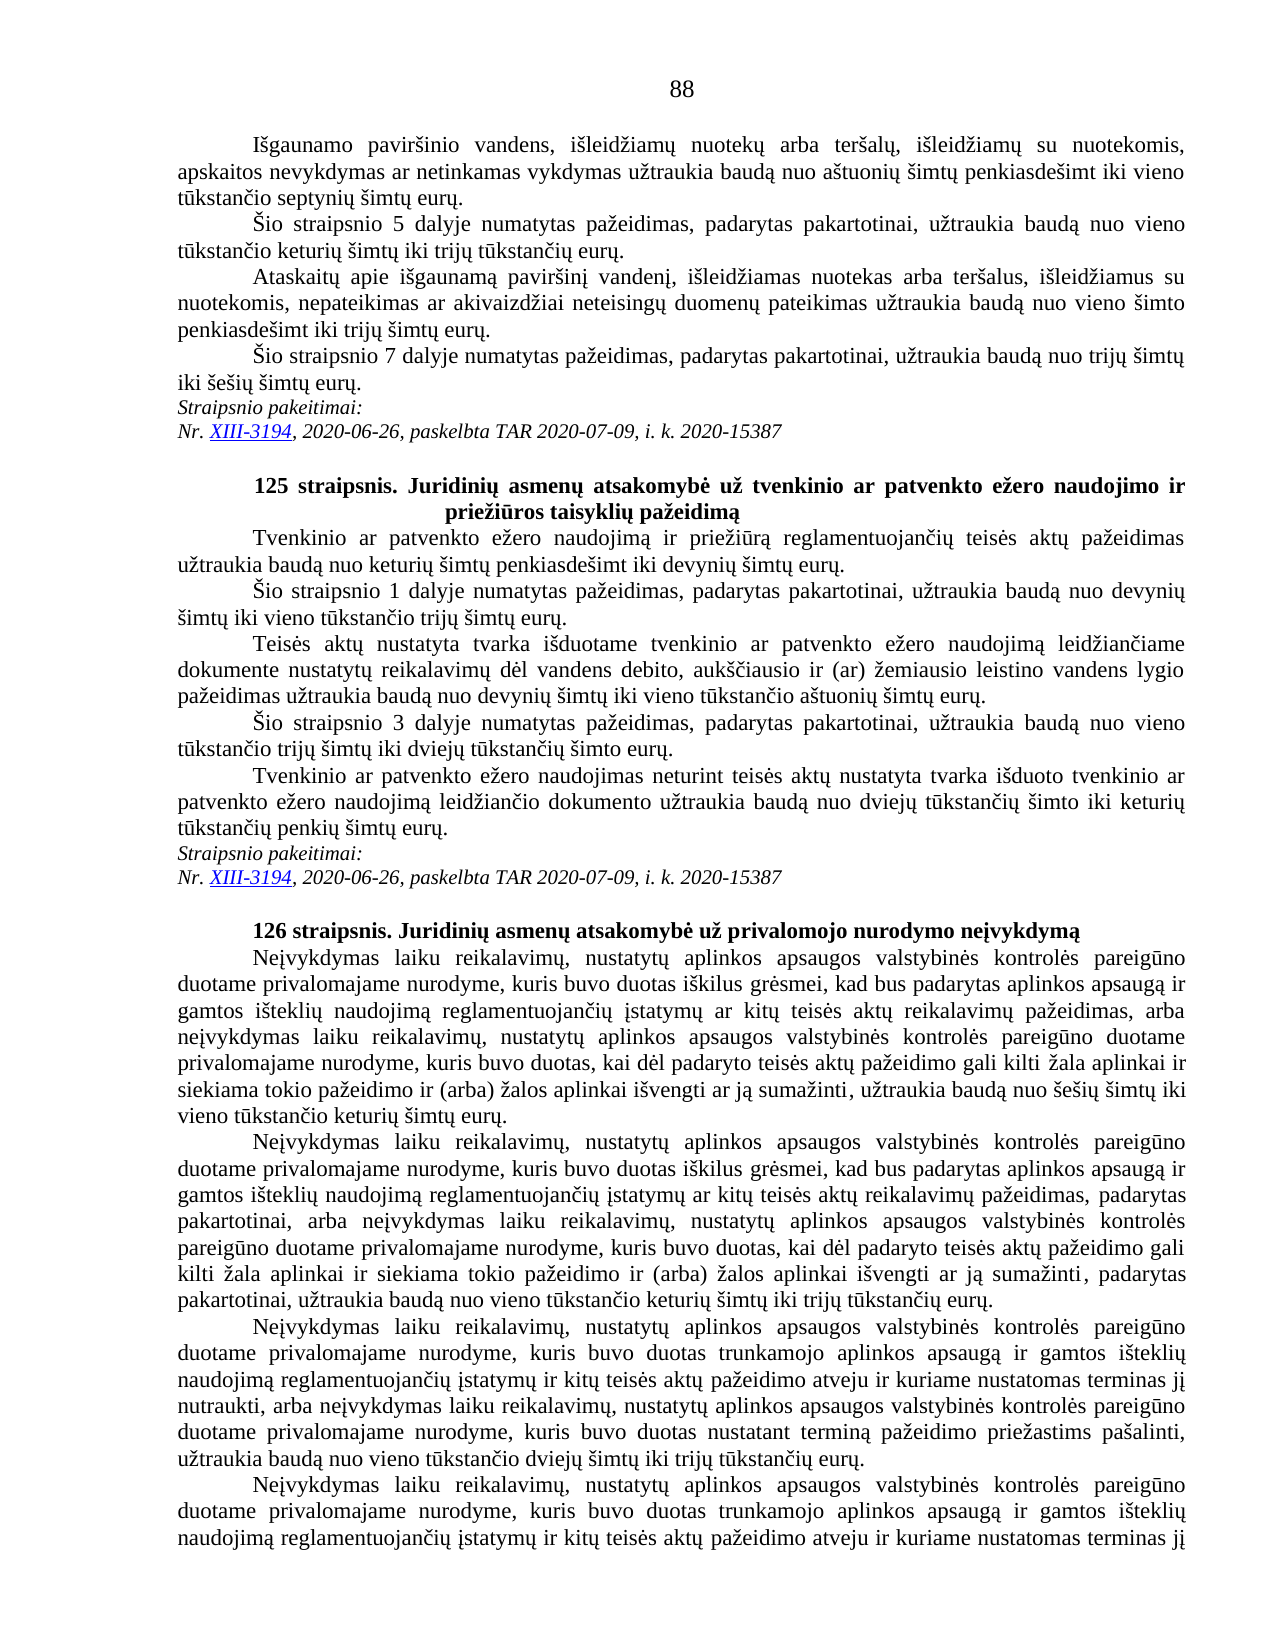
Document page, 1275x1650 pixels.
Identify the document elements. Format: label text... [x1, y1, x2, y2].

text Neįvykdymas laiku reikalavimų, nustatytų aplinkos apsaugos valstybinės kontrolės pareigūno duotame privalomajame nurodyme, kuris buvo duotas trunkamojo aplinkos apsaugą ir gamtos išteklių naudojimą reglamentuojančių įstatymų ir kitų teisės aktų pažeidimo atveju ir kuriame nustatomas terminas jį [177, 1471, 1186, 1550]
text Straipsnio pakeitimai: [177, 841, 1186, 865]
text Šio straipsnio 3 dalyje numatytas pažeidimas, padarytas pakartotinai, užtraukia baudą nuo vieno tūkstančio trijų šimtų iki dviejų tūkstančių šimto eurų. [177, 709, 1186, 762]
text Neįvykdymas laiku reikalavimų, nustatytų aplinkos apsaugos valstybinės kontrolės pareigūno duotame privalomajame nurodyme, kuris buvo duotas trunkamojo aplinkos apsaugą ir gamtos išteklių naudojimą reglamentuojančių įstatymų ir kitų teisės aktų pažeidimo atveju ir kuriame nustatomas terminas jį nutraukti, arba neįvykdymas laiku reikalavimų, nustatytų aplinkos apsaugos valstybinės kontrolės pareigūno duotame privalomajame nurodyme, kuris buvo duotas nustatant terminą pažeidimo priežastims pašalinti, užtraukia baudą nuo vieno tūkstančio dviejų šimtų iki trijų tūkstančių eurų. [177, 1313, 1186, 1471]
text Straipsnio pakeitimai: [177, 395, 1186, 419]
text Šio straipsnio 1 dalyje numatytas pažeidimas, padarytas pakartotinai, užtraukia baudą nuo devynių šimtų iki vieno tūkstančio trijų šimtų eurų. [177, 577, 1186, 630]
text Teisės aktų nustatyta tvarka išduotame tvenkinio ar patvenkto ežero naudojimą leidžiančiame dokumente nustatytų reikalavimų dėl vandens debito, aukščiausio ir (ar) žemiausio leistino vandens lygio pažeidimas užtraukia baudą nuo devynių šimtų iki vieno tūkstančio aštuonių šimtų eurų. [177, 630, 1186, 709]
text Neįvykdymas laiku reikalavimų, nustatytų aplinkos apsaugos valstybinės kontrolės pareigūno duotame privalomajame nurodyme, kuris buvo duotas iškilus grėsmei, kad bus padarytas aplinkos apsaugą ir gamtos išteklių naudojimą reglamentuojančių įstatymų ar kitų teisės aktų reikalavimų pažeidimas, arba neįvykdymas laiku reikalavimų, nustatytų aplinkos apsaugos valstybinės kontrolės pareigūno duotame privalomajame nurodyme, kuris buvo duotas, kai dėl padaryto teisės aktų pažeidimo gali kilti žala aplinkai ir siekiama tokio pažeidimo ir (arba) žalos aplinkai išvengti ar ją sumažinti, užtraukia baudą nuo šešių šimtų iki vieno tūkstančio keturių šimtų eurų. [177, 944, 1186, 1128]
text Šio straipsnio 7 dalyje numatytas pažeidimas, padarytas pakartotinai, užtraukia baudą nuo trijų šimtų iki šešių šimtų eurų. [177, 342, 1186, 395]
text Nr. XIII-3194, 2020-06-26, paskelbta TAR 2020-07-09, i. k. 2020-15387 [177, 419, 1186, 443]
text Ataskaitų apie išgaunamą paviršinį vandenį, išleidžiamas nuotekas arba teršalus, išleidžiamus su nuotekomis, nepateikimas ar akivaizdžiai neteisingų duomenų pateikimas užtraukia baudą nuo vieno šimto penkiasdešimt iki trijų šimtų eurų. [177, 263, 1186, 342]
text Tvenkinio ar patvenkto ežero naudojimą ir priežiūrą reglamentuojančių teisės aktų pažeidimas užtraukia baudą nuo keturių šimtų penkiasdešimt iki devynių šimtų eurų. [177, 524, 1186, 577]
text Tvenkinio ar patvenkto ežero naudojimas neturint teisės aktų nustatyta tvarka išduoto tvenkinio ar patvenkto ežero naudojimą leidžiančio dokumento užtraukia baudą nuo dviejų tūkstančių šimto iki keturių tūkstančių penkių šimtų eurų. [177, 762, 1186, 841]
text Išgaunamo paviršinio vandens, išleidžiamų nuotekų arba teršalų, išleidžiamų su nuotekomis, apskaitos nevykdymas ar netinkamas vykdymas užtraukia baudą nuo aštuonių šimtų penkiasdešimt iki vieno tūkstančio septynių šimtų eurų. [177, 131, 1186, 210]
text Nr. XIII-3194, 2020-06-26, paskelbta TAR 2020-07-09, i. k. 2020-15387 [177, 865, 1186, 889]
text 125 straipsnis. Juridinių asmenų atsakomybė už tvenkinio ar patvenkto ežero naudojimo ir priežiūros taisyklių pažeidimą [254, 472, 1186, 524]
text 126 straipsnis. Juridinių asmenų atsakomybė už privalomojo nurodymo neįvykdymą [252, 918, 1186, 944]
text Šio straipsnio 5 dalyje numatytas pažeidimas, padarytas pakartotinai, užtraukia baudą nuo vieno tūkstančio keturių šimtų iki trijų tūkstančių eurų. [177, 210, 1186, 263]
text Neįvykdymas laiku reikalavimų, nustatytų aplinkos apsaugos valstybinės kontrolės pareigūno duotame privalomajame nurodyme, kuris buvo duotas iškilus grėsmei, kad bus padarytas aplinkos apsaugą ir gamtos išteklių naudojimą reglamentuojančių įstatymų ar kitų teisės aktų reikalavimų pažeidimas, padarytas pakartotinai, arba neįvykdymas laiku reikalavimų, nustatytų aplinkos apsaugos valstybinės kontrolės pareigūno duotame privalomajame nurodyme, kuris buvo duotas, kai dėl padaryto teisės aktų pažeidimo gali kilti žala aplinkai ir siekiama tokio pažeidimo ir (arba) žalos aplinkai išvengti ar ją sumažinti, padarytas pakartotinai, užtraukia baudą nuo vieno tūkstančio keturių šimtų iki trijų tūkstančių eurų. [177, 1128, 1186, 1313]
